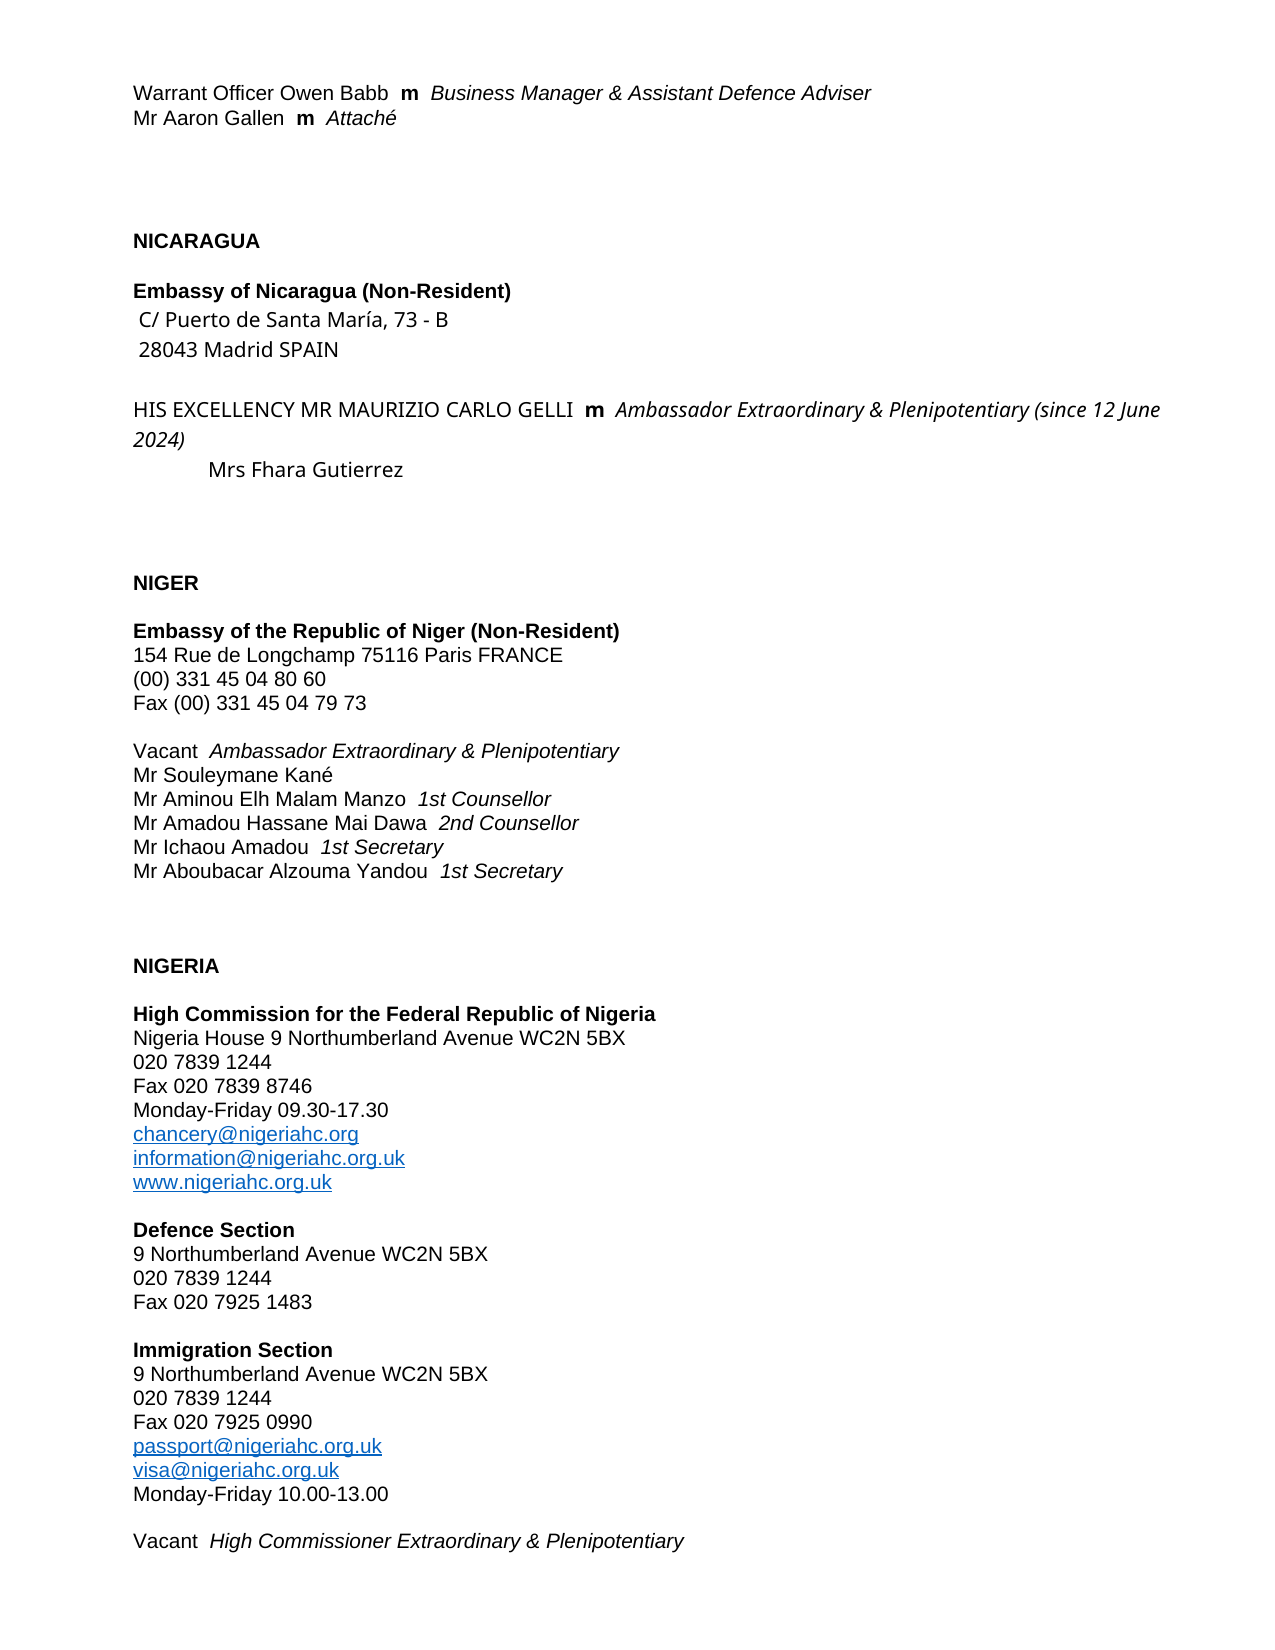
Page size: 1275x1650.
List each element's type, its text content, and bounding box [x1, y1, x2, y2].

text Fax 020 7925 0990 [133, 1409, 1181, 1433]
text 020 7839 1244 [133, 1050, 1181, 1074]
text Fax 020 7839 8746 [133, 1074, 1181, 1098]
text chancery@nigeriahc.org [133, 1122, 1181, 1146]
text Mr Souleymane Kané [133, 763, 1181, 787]
text (00) 331 45 04 80 60 [133, 667, 1181, 691]
text 9 Northumberland Avenue WC2N 5BX [133, 1362, 1181, 1386]
text HIS EXCELLENCY MR MAURIZIO CARLO GELLI m Ambassador Extraordinary & Plenipotentiary (since 12 June 2024) [133, 395, 1181, 454]
text Monday-Friday 10.00-13.00 [133, 1481, 1181, 1505]
text www.nigeriahc.org.uk [133, 1170, 1181, 1194]
text Nigeria House 9 Northumberland Avenue WC2N 5BX [133, 1026, 1181, 1050]
text Embassy of Nicaragua (Non-Resident) C/ Puerto de Santa María, 73 - B 28043 Madrid SPAIN [133, 279, 1181, 363]
text Mr Amadou Hassane Mai Dawa 2nd Counsellor [133, 811, 1181, 834]
text Mr Aboubacar Alzouma Yandou 1st Secretary [133, 858, 1181, 882]
text 9 Northumberland Avenue WC2N 5BX [133, 1242, 1181, 1266]
text 154 Rue de Longchamp 75116 Paris FRANCE [133, 643, 1181, 667]
text Defence Section [133, 1218, 1181, 1242]
text 020 7839 1244 [133, 1266, 1181, 1290]
text Mr Aminou Elh Malam Manzo 1st Counsellor [133, 787, 1181, 811]
text information@nigeriahc.org.uk [133, 1146, 1181, 1170]
text Fax 020 7925 1483 [133, 1290, 1181, 1314]
text Monday-Friday 09.30-17.30 [133, 1098, 1181, 1122]
text Vacant High Commissioner Extraordinary & Plenipotentiary [133, 1529, 1181, 1553]
subtitle NIGERIA [133, 954, 1181, 978]
text NICARAGUA [133, 229, 1181, 253]
text Mr Aaron Gallen m Attaché [133, 106, 1181, 130]
text passport@nigeriahc.org.uk [133, 1433, 1181, 1457]
text NIGER [133, 571, 1181, 595]
text High Commission for the Federal Republic of Nigeria [133, 1002, 1181, 1026]
text Fax (00) 331 45 04 79 73 [133, 691, 1181, 715]
subtitle Embassy of the Republic of Niger (Non-Resident) [133, 619, 1181, 643]
text visa@nigeriahc.org.uk [133, 1457, 1181, 1481]
text 020 7839 1244 [133, 1386, 1181, 1409]
text Mrs Fhara Gutierrez [133, 456, 1181, 484]
text Mr Ichaou Amadou 1st Secretary [133, 834, 1181, 858]
text Immigration Section [133, 1338, 1181, 1362]
text Warrant Officer Owen Babb m Business Manager & Assistant Defence Adviser [133, 81, 1181, 105]
text Vacant Ambassador Extraordinary & Plenipotentiary [133, 739, 1181, 763]
